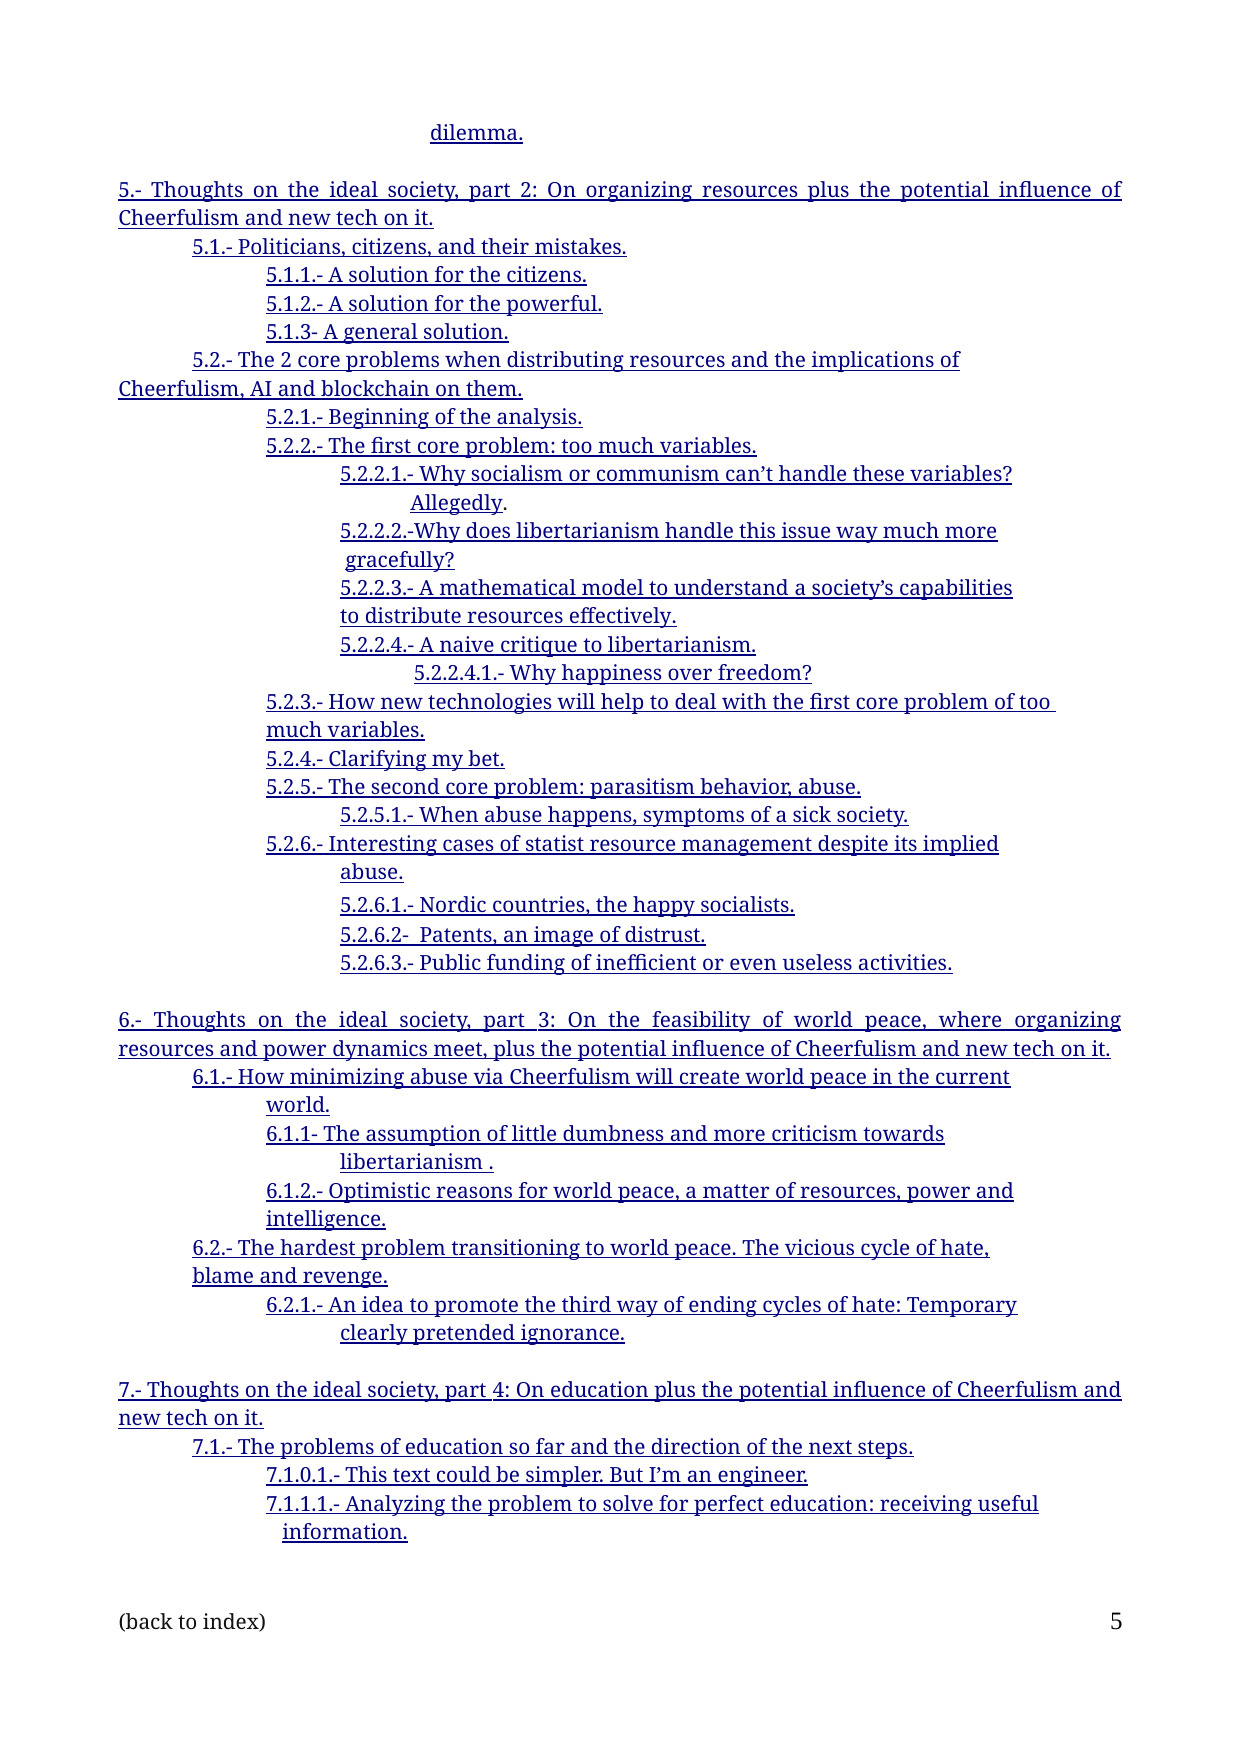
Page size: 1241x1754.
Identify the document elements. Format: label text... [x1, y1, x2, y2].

text 6.- Thoughts on the ideal society, part 3: On the feasibility of world peace, where organizing resources and power dynamics meet, plus the potential influence of Cheerfulism and new tech on it. [118, 1005, 1122, 1062]
text 5.2.6.3.- Public funding of inefficient or even useless activities. [118, 948, 1122, 977]
text new tech on it. [118, 1400, 1122, 1432]
text 7.- Thoughts on the ideal society, part 4: On education plus the potential influence of Cheerfulism and [118, 1375, 1122, 1399]
text 5.1.2.- A solution for the powerful. [118, 289, 1122, 317]
text 6.1.1- The assumption of little dumbness and more criticism towards libertarianism . [118, 1119, 1122, 1176]
text 5.2.4.- Clarifying my bet. [118, 744, 1122, 772]
text 5.2.6.- Interesting cases of statist resource management despite its implied abuse. [118, 829, 1122, 886]
text 5.2.3.- How new technologies will help to deal with the first core problem of too much variables. [118, 687, 1122, 744]
text Cheerfulism and new tech on it. [118, 201, 1122, 232]
text 5.2.- The 2 core problems when distributing resources and the implications of Cheerfulism, AI and blockchain on them. [118, 346, 1122, 402]
text 6.1.- How minimizing abuse via Cheerfulism will create world peace in the current world. [118, 1062, 1122, 1119]
text 5.2.2.4.- A naive critique to libertarianism. [118, 630, 1122, 658]
text 5.2.2.- The first core problem: too much variables. [118, 431, 1122, 459]
text 5.2.2.2.-Why does libertarianism handle this issue way much more gracefully? [118, 516, 1122, 573]
text 6.1.2.- Optimistic reasons for world peace, a matter of resources, power and intelligence. [118, 1176, 1122, 1233]
text 5.2.2.1.- Why socialism or communism can’t handle these variables? [118, 459, 1122, 488]
text 5.2.1.- Beginning of the analysis. [118, 402, 1122, 431]
text 5.2.2.3.- A mathematical model to understand a society’s capabilities to distribute resources effectively. [118, 573, 1122, 630]
text 7.1.0.1.- This text could be simpler. But I’m an engineer. [118, 1460, 1122, 1489]
text 5.1.- Politicians, citizens, and their mistakes. [118, 232, 1122, 260]
text Allegedly. [118, 488, 1122, 516]
text 6.2.1.- An idea to promote the third way of ending cycles of hate: Temporary clearly pretended ignorance. [118, 1290, 1122, 1347]
text 5.1.3- A general solution. [118, 317, 1122, 346]
text 5.2.2.4.1.- Why happiness over freedom? [118, 658, 1122, 687]
text dilemma. [118, 118, 1122, 147]
text 5.- Thoughts on the ideal society, part 2: On organizing resources plus the potential influence of [118, 175, 1122, 199]
text 5.1.1.- A solution for the citizens. [118, 260, 1122, 289]
text 5.2.6.2- Patents, an image of distrust. [118, 920, 1122, 948]
text 6.2.- The hardest problem transitioning to world peace. The vicious cycle of hate, blame and revenge. [118, 1233, 1122, 1290]
text 7.1.1.1.- Analyzing the problem to solve for perfect education: receiving useful information. [118, 1489, 1122, 1546]
text 7.1.- The problems of education so far and the direction of the next steps. [118, 1432, 1122, 1460]
text 5.2.5.- The second core problem: parasitism behavior, abuse. [118, 772, 1122, 801]
text 5.2.5.1.- When abuse happens, symptoms of a sick society. [118, 801, 1122, 829]
text 5.2.6.1.- Nordic countries, the happy socialists. [118, 886, 1122, 920]
